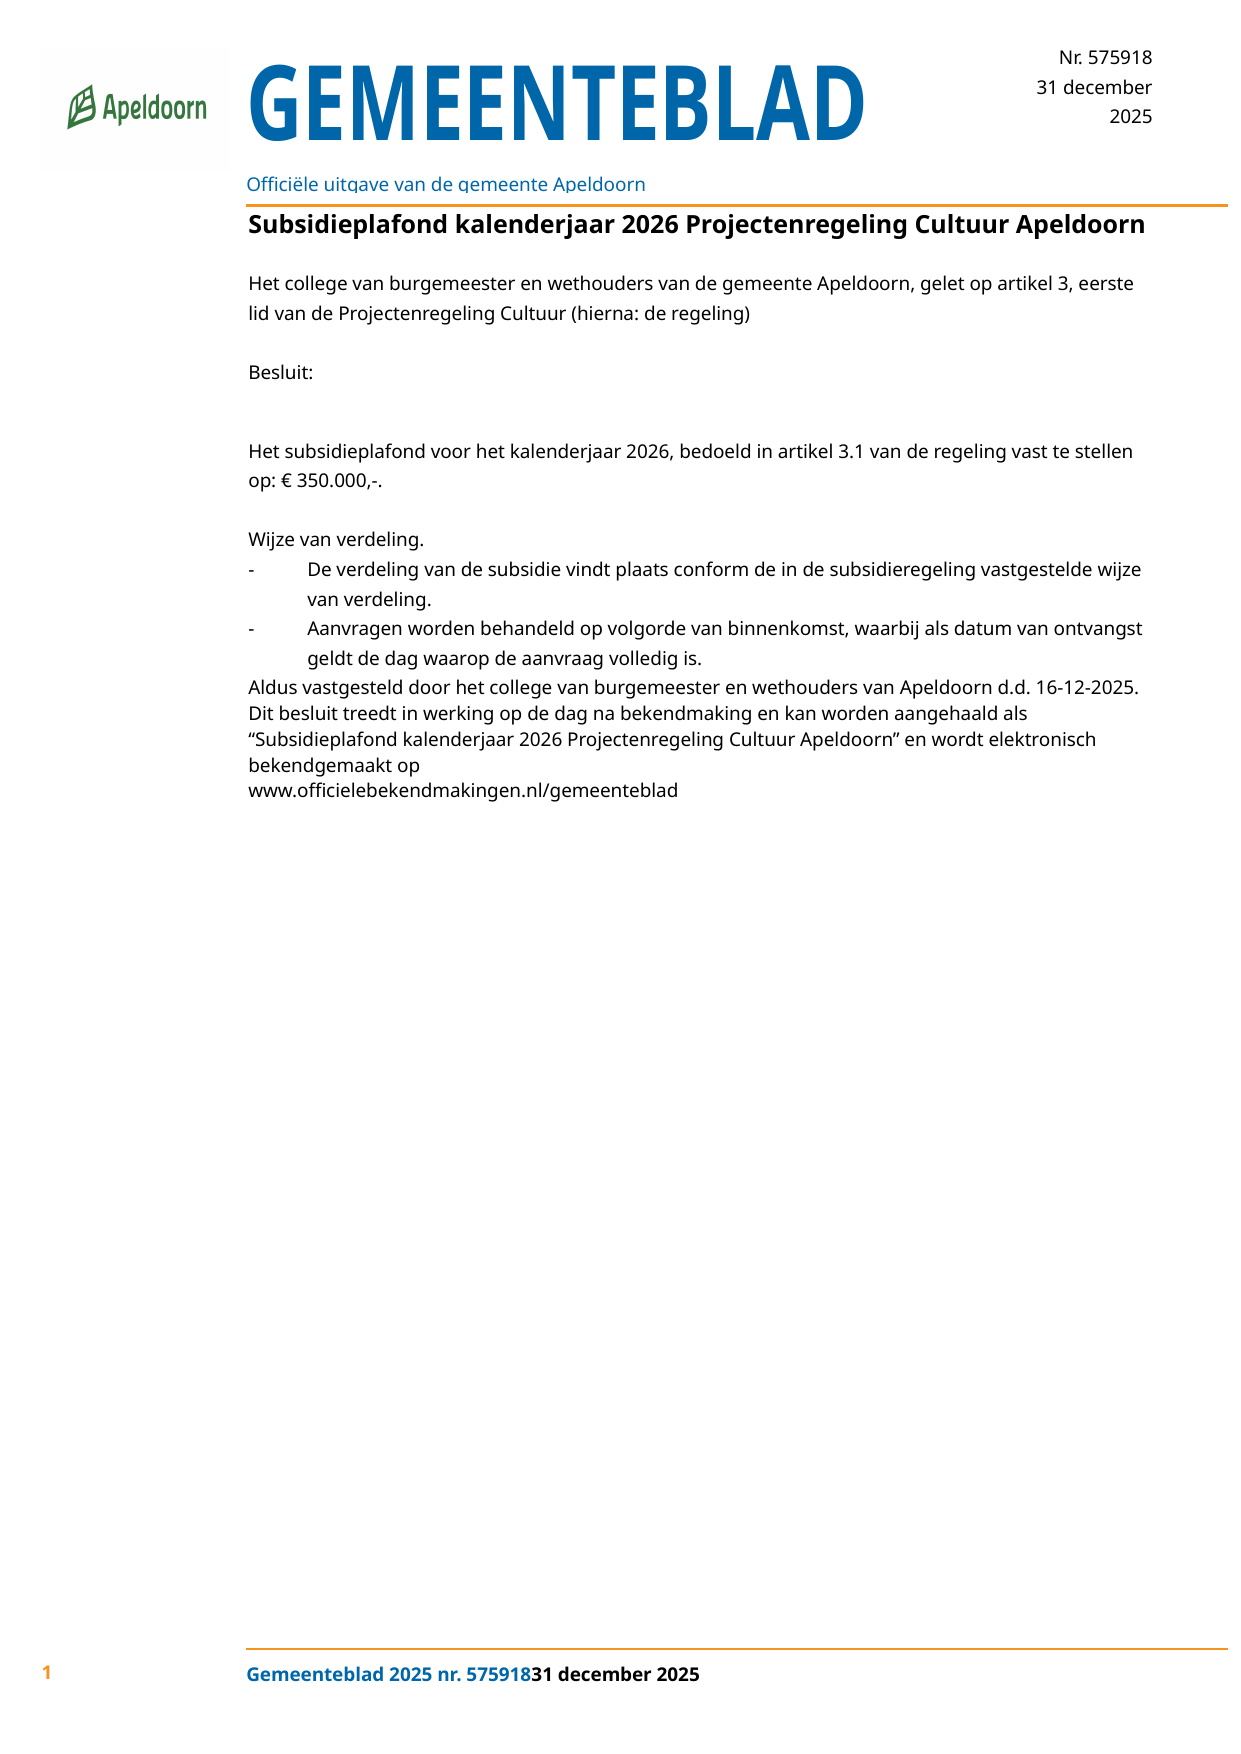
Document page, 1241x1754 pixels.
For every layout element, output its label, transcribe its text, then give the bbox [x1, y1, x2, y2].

text Aldus vastgesteld door het college van burgemeester en wethouders van Apeldoorn d.d. 16-12-2025. [248, 674, 1152, 700]
text Dit besluit treedt in werking op de dag na bekendmaking en kan worden aangehaald als “Subsidieplafond kalenderjaar 2026 Projectenregeling Cultuur Apeldoorn’’ en wordt elektronisch bekendgemaakt op [248, 700, 1152, 777]
text Het subsidieplafond voor het kalenderjaar 2026, bedoeld in artikel 3.1 van de regeling vast te stellen op: € 350.000,-. [248, 438, 1152, 493]
list De verdeling van de subsidie vindt plaats conform de in de subsidieregeling vastgestelde wijze van verdeling. [248, 556, 1152, 612]
picture [41, 47, 231, 172]
text Besluit: [248, 359, 1152, 385]
list Aanvragen worden behandeld op volgorde van binnenkomst, waarbij als datum van ontvangst geldt de dag waarop de aanvraag volledig is. [248, 615, 1152, 671]
text Het college van burgemeester en wethouders van de gemeente Apeldoorn, gelet op artikel 3, eerste lid van de Projectenregeling Cultuur (hierna: de regeling) [248, 270, 1152, 326]
text www.officielebekendmakingen.nl/gemeenteblad [248, 777, 1152, 803]
text Subsidieplafond kalenderjaar 2026 Projectenregeling Cultuur Apeldoorn [248, 207, 1152, 241]
text Wijze van verdeling. [248, 527, 1152, 552]
